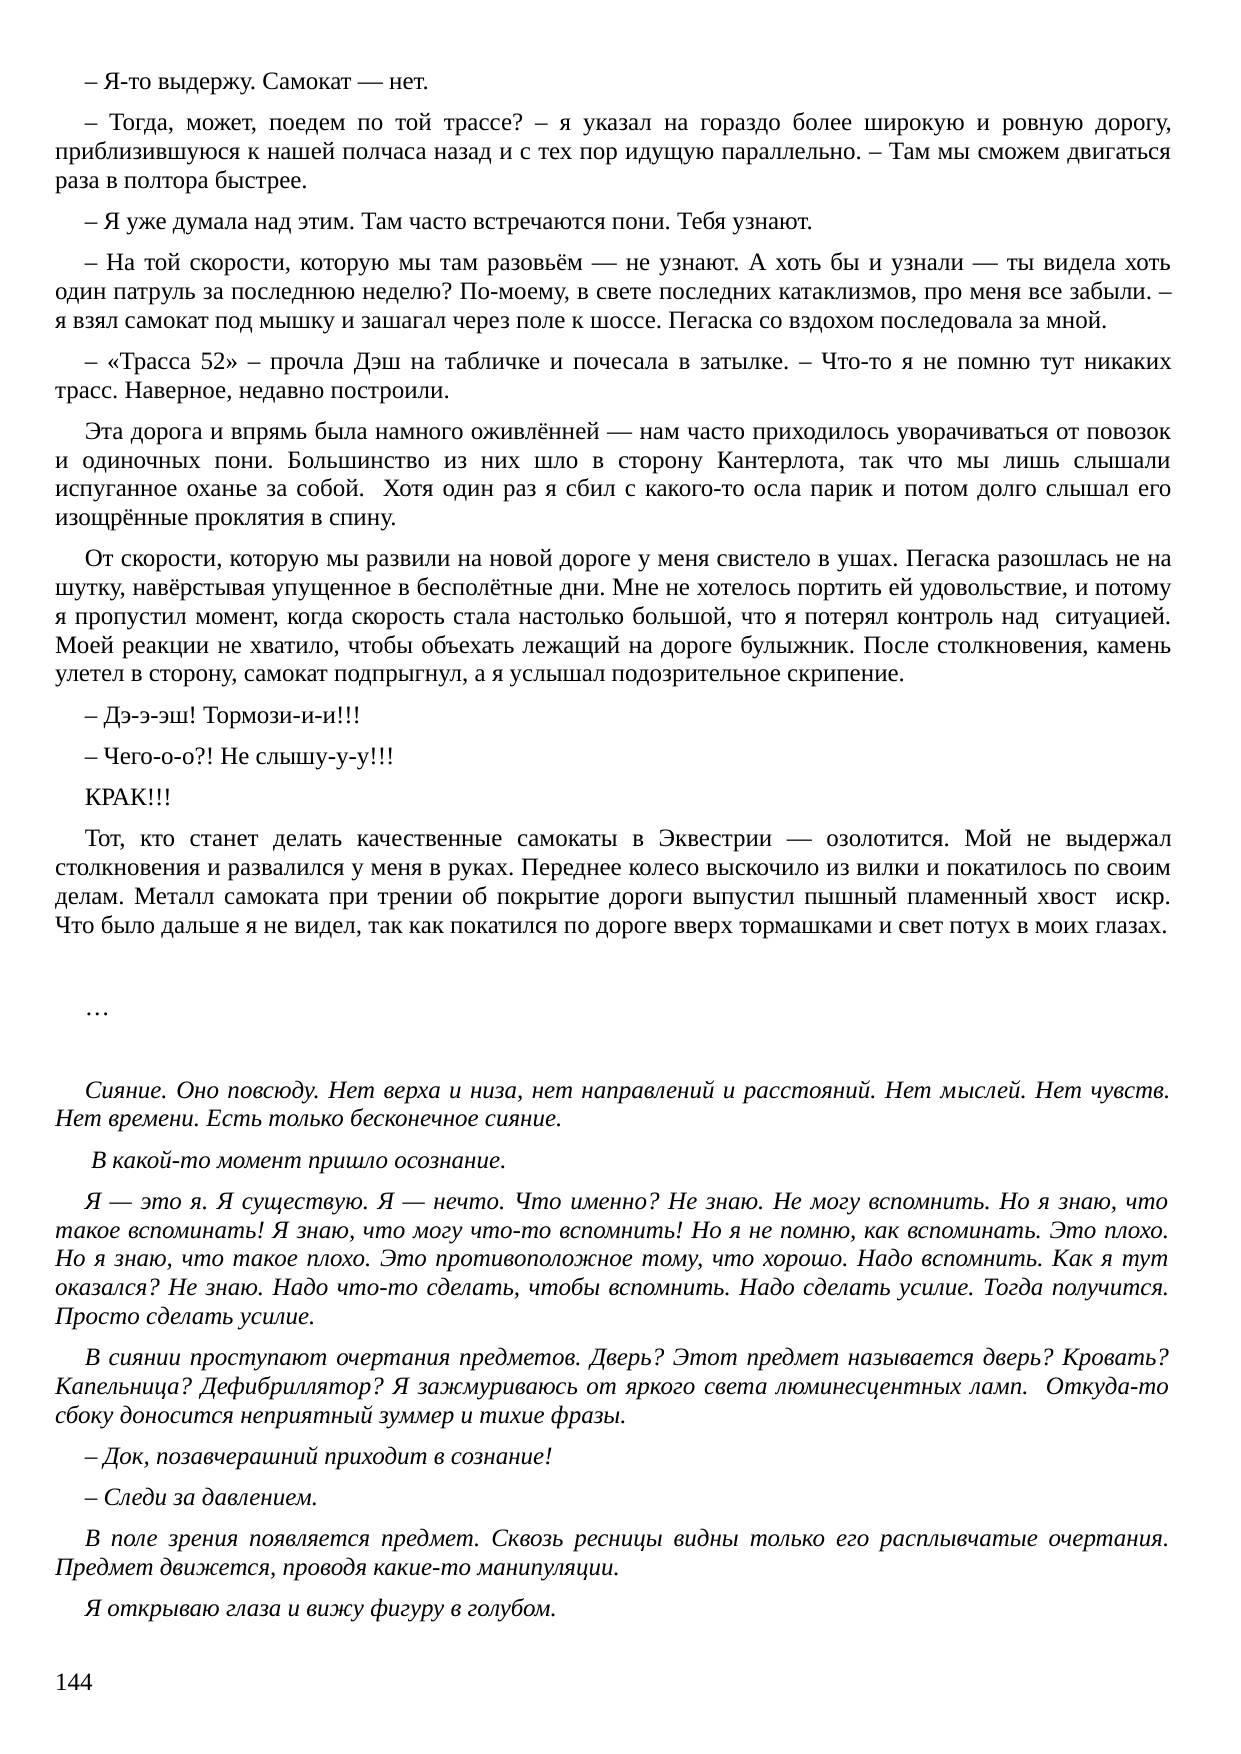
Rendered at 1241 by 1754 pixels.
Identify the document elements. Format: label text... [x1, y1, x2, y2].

text – Тогда, может, поедем по той трассе? – я указал на гораздо более широкую и ровную дорогу, приблизившуюся к нашей полчаса назад и с тех пор идущую параллельно. – Там мы сможем двигаться раза в полтора быстрее. [55, 107, 1173, 193]
text – Док, позавчерашний приходит в сознание! [55, 1441, 1173, 1470]
text – Я-то выдержу. Самокат — нет. [55, 66, 1173, 95]
text – На той скорости, которую мы там разовьём — не узнают. А хоть бы и узнали — ты видела хоть один патруль за последнюю неделю? По-моему, в свете последних катаклизмов, про меня все забыли. – я взял самокат под мышку и зашагал через поле к шоссе. Пегаска со вздохом последовала за мной. [55, 247, 1173, 333]
text В какой-то момент пришло осознание. [55, 1145, 1173, 1173]
text Сияние. Оно повсюду. Нет верха и низа, нет направлений и расстояний. Нет мыслей. Нет чувств. Нет времени. Есть только бесконечное сияние. [55, 1075, 1173, 1132]
text КРАК!!! [55, 782, 1173, 811]
text – Следи за давлением. [55, 1482, 1173, 1511]
text … [55, 992, 1173, 1021]
text В сиянии проступают очертания предметов. Дверь? Этот предмет называется дверь? Кровать? Капельница? Дефибриллятор? Я зажмуриваюсь от яркого света люминесцентных ламп. Откуда-то сбоку доносится неприятный зуммер и тихие фразы. [55, 1342, 1173, 1428]
text От скорости, которую мы развили на новой дороге у меня свистело в ушах. Пегаска разошлась не на шутку, навёрстывая упущенное в бесполётные дни. Мне не хотелось портить ей удовольствие, и потому я пропустил момент, когда скорость стала настолько большой, что я потерял контроль над ситуацией. Моей реакции не хватило, чтобы объехать лежащий на дороге булыжник. После столкновения, камень улетел в сторону, самокат подпрыгнул, а я услышал подозрительное скрипение. [55, 543, 1173, 687]
text – Чего-о-о?! Не слышу-у-у!!! [55, 741, 1173, 770]
text – «Трасса 52» – прочла Дэш на табличке и почесала в затылке. – Что-то я не помню тут никаких трасс. Наверное, недавно построили. [55, 346, 1173, 403]
text Эта дорога и впрямь была намного оживлённей — нам часто приходилось уворачиваться от повозок и одиночных пони. Большинство из них шло в сторону Кантерлота, так что мы лишь слышали испуганное оханье за собой. Хотя один раз я сбил с какого-то осла парик и потом долго слышал его изощрённые проклятия в спину. [55, 416, 1173, 531]
text Я — это я. Я существую. Я — нечто. Что именно? Не знаю. Не могу вспомнить. Но я знаю, что такое вспоминать! Я знаю, что могу что-то вспомнить! Но я не помню, как вспоминать. Это плохо. Но я знаю, что такое плохо. Это противоположное тому, что хорошо. Надо вспомнить. Как я тут оказался? Не знаю. Надо что-то сделать, чтобы вспомнить. Надо сделать усилие. Тогда получится. Просто сделать усилие. [55, 1186, 1173, 1330]
text В поле зрения появляется предмет. Сквозь ресницы видны только его расплывчатые очертания. Предмет движется, проводя какие-то манипуляции. [55, 1523, 1173, 1581]
text Тот, кто станет делать качественные самокаты в Эквестрии — озолотится. Мой не выдержал столкновения и развалился у меня в руках. Переднее колесо выскочило из вилки и покатилось по своим делам. Металл самоката при трении об покрытие дороги выпустил пышный пламенный хвост искр. Что было дальше я не видел, так как покатился по дороге вверх тормашками и свет потух в моих глазах. [55, 823, 1173, 938]
text Я открываю глаза и вижу фигуру в голубом. [55, 1593, 1173, 1622]
text – Я уже думала над этим. Там часто встречаются пони. Тебя узнают. [55, 206, 1173, 235]
text – Дэ-э-эш! Тормози-и-и!!! [55, 700, 1173, 728]
